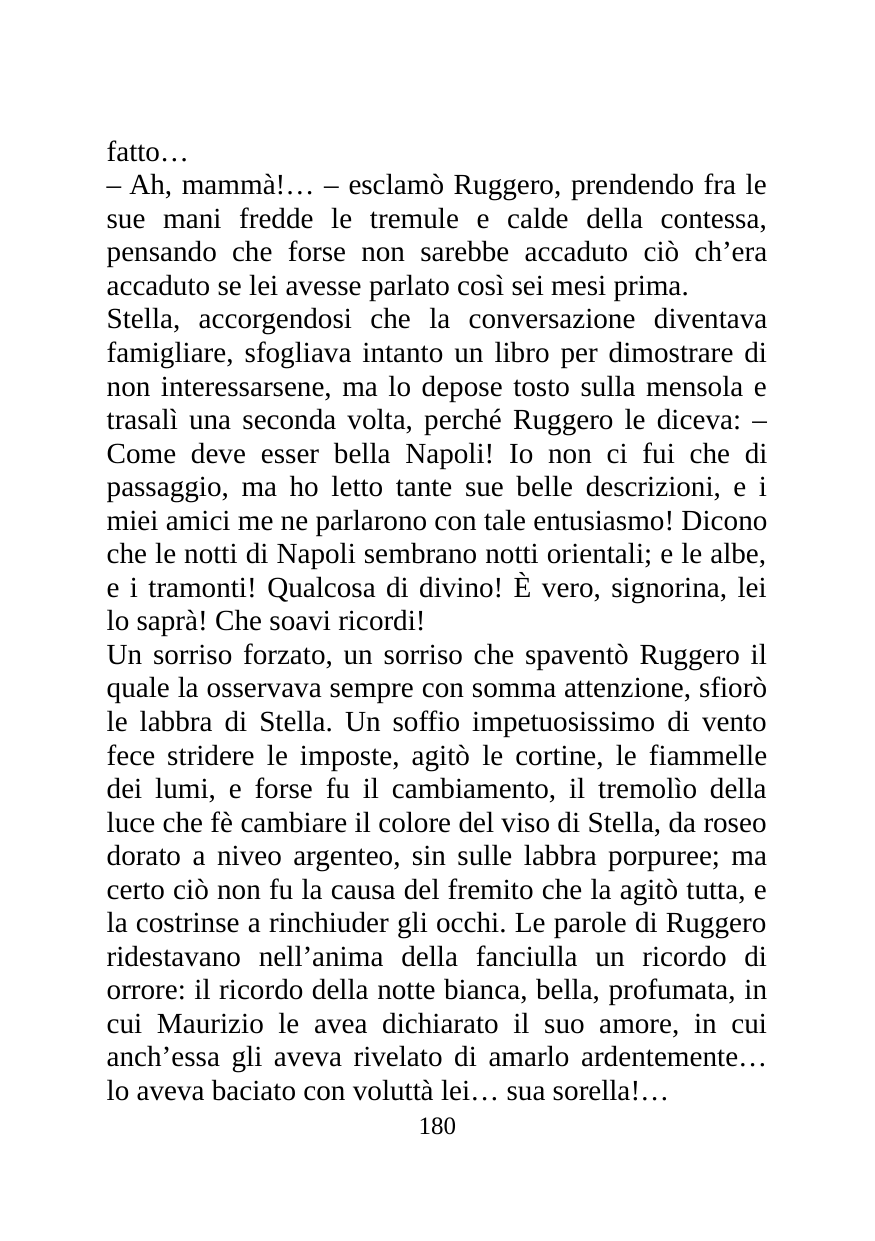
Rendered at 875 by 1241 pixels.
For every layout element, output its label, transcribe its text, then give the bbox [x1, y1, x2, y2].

text Un sorriso forzato, un sorriso che spaventò Ruggero il quale la osservava sempre con somma attenzione, sfiorò le labbra di Stella. Un soffio impetuosissimo di vento fece stridere le imposte, agitò le cortine, le fiammelle dei lumi, e forse fu il cambiamento, il tremolìo della luce che fè cambiare il colore del viso di Stella, da roseo dorato a niveo argenteo, sin sulle labbra porpuree; ma certo ciò non fu la causa del fremito che la agitò tutta, e la costrinse a rinchiuder gli occhi. Le parole di Ruggero ridestavano nell’anima della fanciulla un ricordo di orrore: il ricordo della notte bianca, bella, profumata, in cui Maurizio le avea dichiarato il suo amore, in cui anch’essa gli aveva rivelato di amarlo ardentemente… lo aveva baciato con voluttà lei… sua sorella!… [106, 637, 768, 1107]
text – Ah, mammà!… – esclamò Ruggero, prendendo fra le sue mani fredde le tremule e calde della contessa, pensando che forse non sarebbe accaduto ciò ch’era accaduto se lei avesse parlato così sei mesi prima. [106, 167, 768, 302]
text fatto… [106, 134, 768, 167]
text Stella, accorgendosi che la conversazione diventava famigliare, sfogliava intanto un libro per dimostrare di non interessarsene, ma lo depose tosto sulla mensola e trasalì una seconda volta, perché Ruggero le diceva: – Come deve esser bella Napoli! Io non ci fui che di passaggio, ma ho letto tante sue belle descrizioni, e i miei amici me ne parlarono con tale entusiasmo! Dicono che le notti di Napoli sembrano notti orientali; e le albe, e i tramonti! Qualcosa di divino! È vero, signorina, lei lo saprà! Che soavi ricordi! [106, 302, 768, 637]
